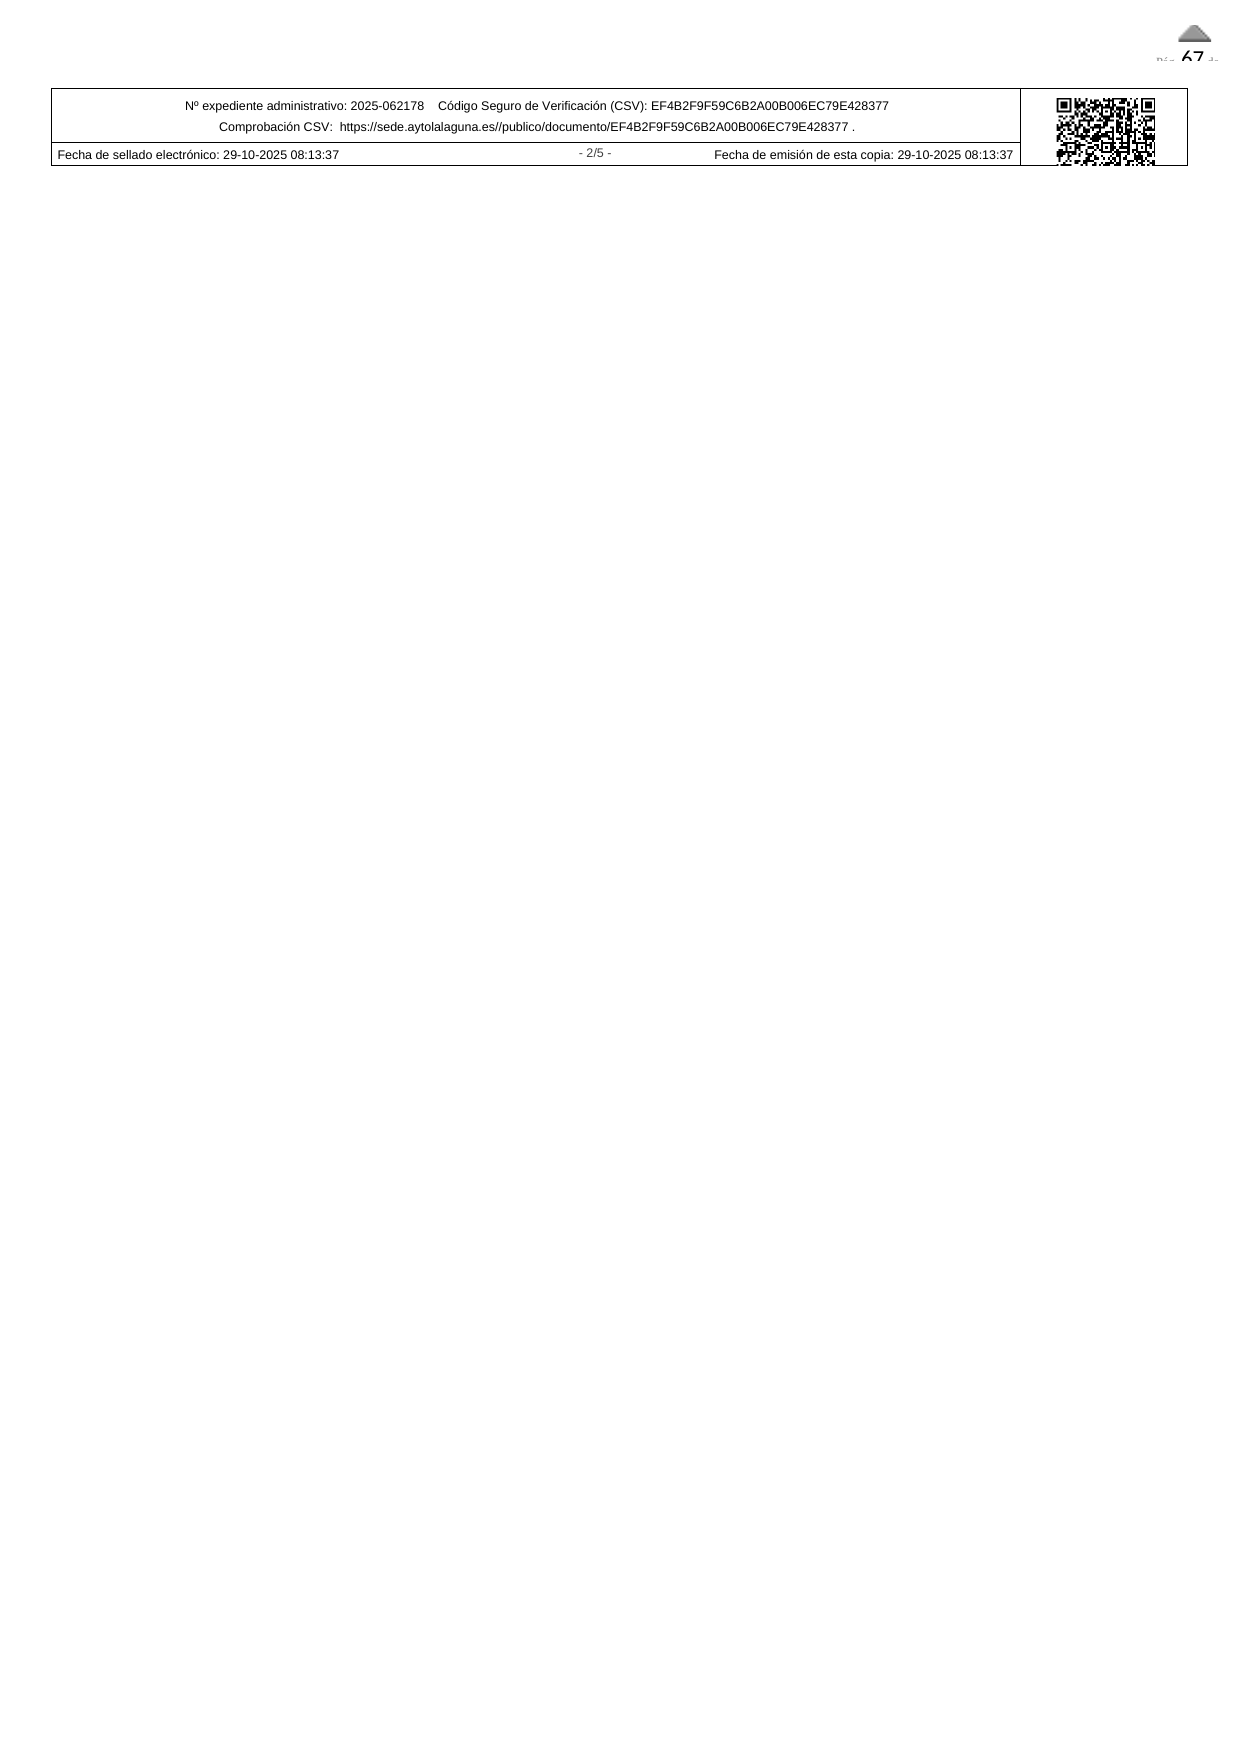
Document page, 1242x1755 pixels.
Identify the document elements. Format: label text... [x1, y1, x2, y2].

table_cell Fecha de sellado electrónico: 29-10-2025 08:13:37 - 2/5 - Fecha de emisión de esta copia: 29-10-2025 08:13:37 [52, 143, 1020, 165]
table_cell Nº expediente administrativo: 2025-062178 Código Seguro de Verificación (CSV): EF4B2F9F59C6B2A00B006EC79E428377 Comprobación CSV: https://sede.aytolalaguna.es//publico/documento/EF4B2F9F59C6B2A00B006EC79E428377 . [52, 89, 1020, 142]
table_header [1021, 89, 1187, 165]
